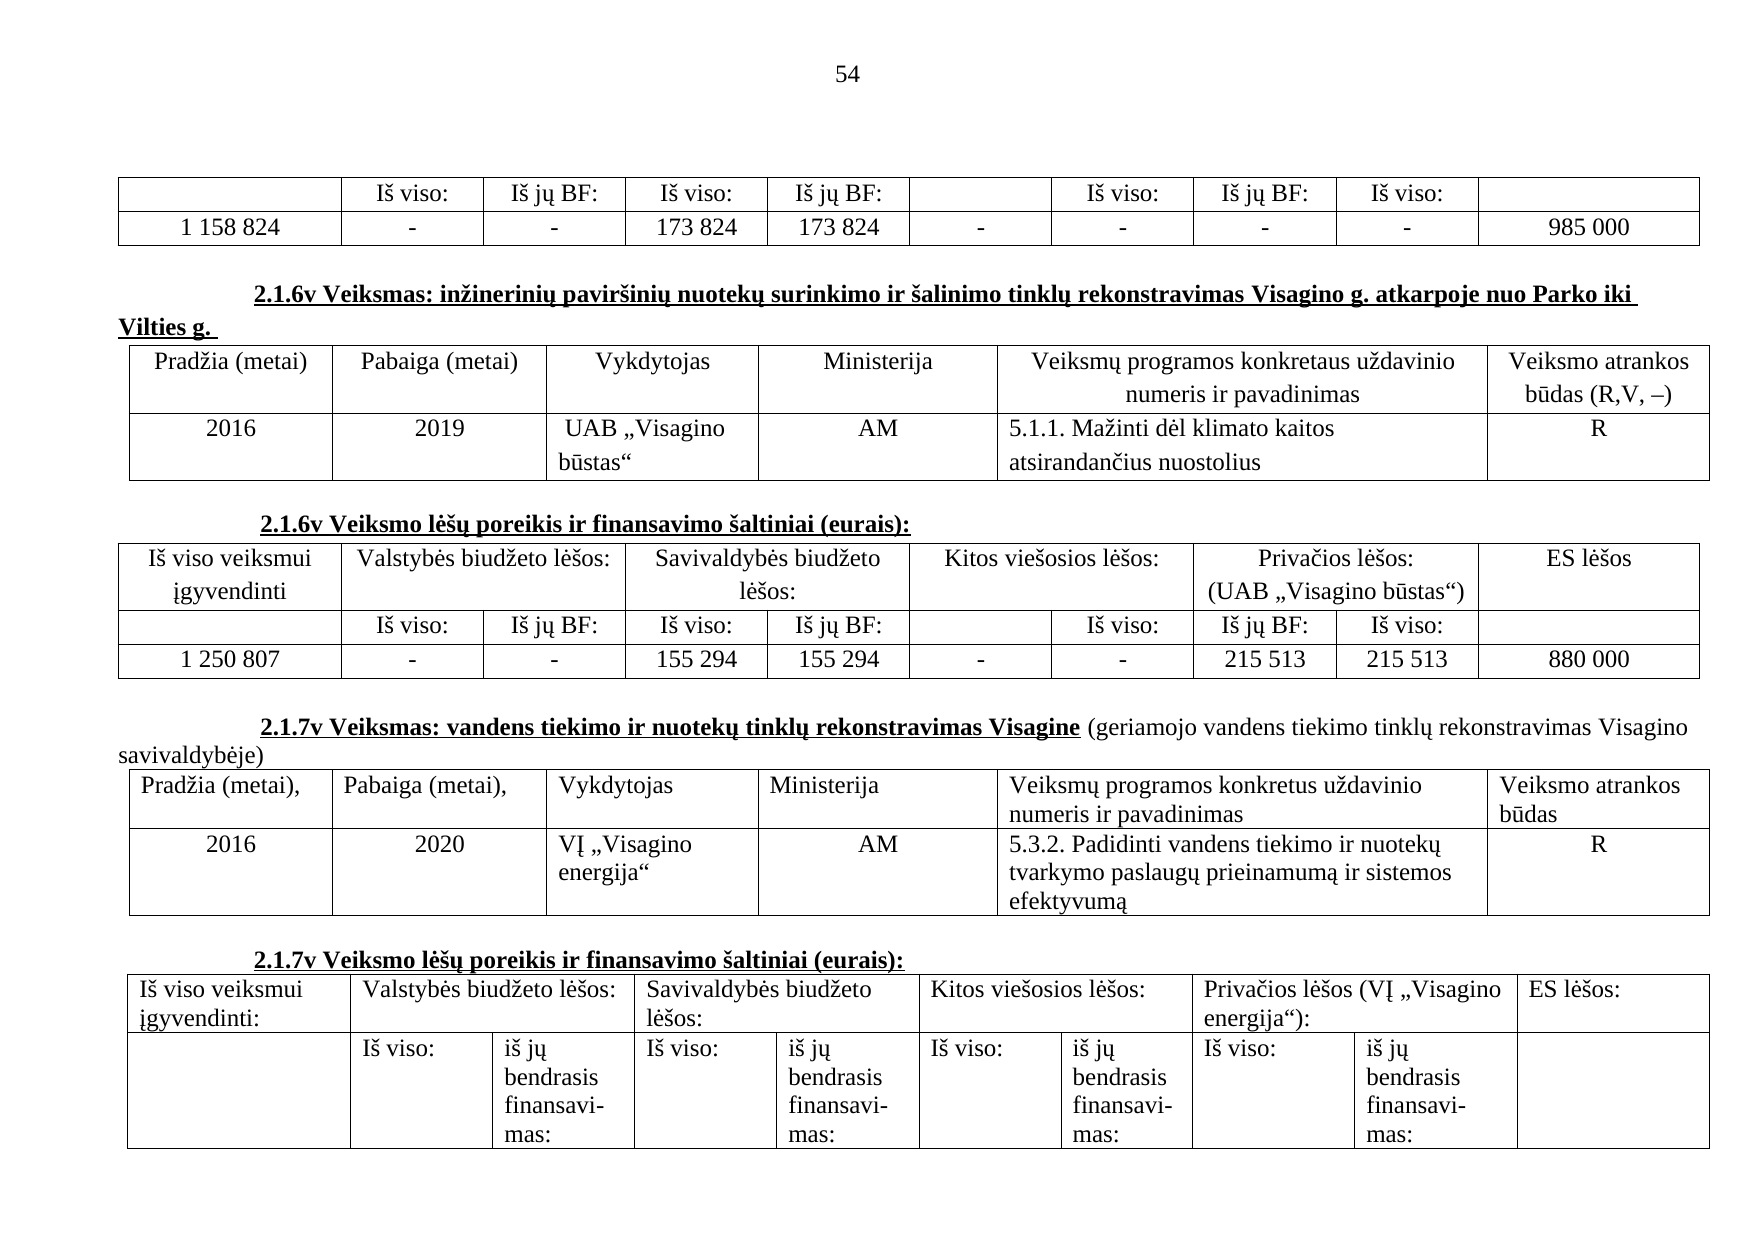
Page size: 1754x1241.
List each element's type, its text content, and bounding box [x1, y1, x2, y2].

table_cell - [342, 212, 483, 245]
table_header Valstybės biudžeto lėšos: [351, 975, 634, 1032]
table_cell - [1194, 212, 1336, 245]
table_cell 155 294 [626, 645, 767, 678]
table_cell 173 824 [626, 212, 767, 245]
table_cell - [1052, 645, 1193, 678]
table_header Vykdytojas [547, 770, 758, 828]
table_cell R [1488, 829, 1709, 915]
table_cell UAB „Visagino būstas“ [547, 414, 758, 479]
text 2.1.7v Veiksmas: vandens tiekimo ir nuotekų tinklų rekonstravimas Visagine (geriamojo vandens tiekimo tinklų rekonstravimas Visagino savivaldybėje) [118, 712, 1688, 769]
table_cell Iš viso: [626, 611, 767, 643]
table_header Iš viso veiksmui įgyvendinti [119, 544, 341, 609]
table_cell iš jų bendrasis finansavi-mas: [1355, 1033, 1517, 1148]
table_header Pabaiga (metai) [333, 346, 546, 412]
text 2.1.6v Veiksmas: inžinerinių paviršinių nuotekų surinkimo ir šalinimo tinklų rekonstravimas Visagino g. atkarpoje nuo Parko iki Vilties g. [118, 279, 1688, 341]
table_cell iš jų bendrasis finansavi-mas: [493, 1033, 634, 1148]
table_cell AM [759, 829, 997, 915]
table_cell iš jų bendrasis finansavi-mas: [777, 1033, 919, 1148]
table_cell Iš viso: [1337, 178, 1478, 211]
table_header Pradžia (metai), [130, 770, 332, 828]
table_cell Iš jų BF: [1194, 611, 1336, 643]
table_cell Iš viso: [342, 178, 483, 211]
table_header Iš viso veiksmui įgyvendinti: [128, 975, 350, 1032]
table_cell 155 294 [768, 645, 909, 678]
table_cell Iš viso: [920, 1033, 1061, 1148]
table_cell [1518, 1033, 1709, 1148]
table_header Savivaldybės biudžeto lėšos: [626, 544, 909, 609]
table_header Valstybės biudžeto lėšos: [342, 544, 625, 609]
table_cell [119, 178, 341, 211]
table_cell 1 250 807 [119, 645, 341, 678]
table_cell [1479, 178, 1699, 211]
table_cell - [484, 212, 625, 245]
table_cell - [1337, 212, 1478, 245]
table_cell Iš viso: [1337, 611, 1478, 643]
table_cell 985 000 [1479, 212, 1699, 245]
table_cell - [342, 645, 483, 678]
table_cell [1479, 611, 1699, 643]
table_header Ministerija [759, 346, 997, 412]
table_cell Iš viso: [1052, 611, 1193, 643]
table_cell 2020 [333, 829, 546, 915]
table_cell [910, 611, 1051, 643]
table_cell Iš viso: [351, 1033, 492, 1148]
table_cell 2019 [333, 414, 546, 479]
table_header Pradžia (metai) [130, 346, 332, 412]
table_header Veiksmų programos konkretaus uždavinio numeris ir pavadinimas [998, 346, 1487, 412]
table_cell 880 000 [1479, 645, 1699, 678]
table_cell Iš jų BF: [768, 178, 909, 211]
table_header Veiksmo atrankos būdas (R,V, –) [1488, 346, 1709, 412]
table_cell iš jų bendrasis finansavi-mas: [1062, 1033, 1192, 1148]
table_header Kitos viešosios lėšos: [910, 544, 1193, 609]
table_header Kitos viešosios lėšos: [920, 975, 1192, 1032]
text 2.1.7v Veiksmo lėšų poreikis ir finansavimo šaltiniai (eurais): [118, 945, 1577, 973]
table_header Vykdytojas [547, 346, 758, 412]
table_header Ministerija [759, 770, 997, 828]
table_cell Iš jų BF: [484, 178, 625, 211]
table_cell Iš viso: [342, 611, 483, 643]
table_cell Iš jų BF: [484, 611, 625, 643]
table_cell [910, 178, 1051, 211]
table_cell Iš jų BF: [768, 611, 909, 643]
table_cell - [484, 645, 625, 678]
table_header Veiksmų programos konkretus uždavinio numeris ir pavadinimas [998, 770, 1487, 828]
table_cell 2016 [130, 829, 332, 915]
table_cell 5.3.2. Padidinti vandens tiekimo ir nuotekų tvarkymo paslaugų prieinamumą ir sistemos efektyvumą [998, 829, 1487, 915]
table_cell - [1052, 212, 1193, 245]
table_cell Iš viso: [1193, 1033, 1354, 1148]
table_cell Iš jų BF: [1194, 178, 1336, 211]
table_cell 5.1.1. Mažinti dėl klimato kaitos atsirandančius nuostolius [998, 414, 1487, 479]
table_cell Iš viso: [635, 1033, 776, 1148]
table_cell [128, 1033, 350, 1148]
table_cell VĮ „Visagino energija“ [547, 829, 758, 915]
table_header ES lėšos [1479, 544, 1699, 609]
table_cell AM [759, 414, 997, 479]
table_header Pabaiga (metai), [333, 770, 546, 828]
table_cell 215 513 [1337, 645, 1478, 678]
table_cell 173 824 [768, 212, 909, 245]
table_cell R [1488, 414, 1709, 479]
table_cell 2016 [130, 414, 332, 479]
table_cell 215 513 [1194, 645, 1336, 678]
table_cell 1 158 824 [119, 212, 341, 245]
table_cell Iš viso: [626, 178, 767, 211]
table_cell Iš viso: [1052, 178, 1193, 211]
table_cell - [910, 645, 1051, 678]
table_cell [119, 611, 341, 643]
table_header Privačios lėšos (VĮ „Visagino energija“): [1193, 975, 1517, 1032]
table_header Privačios lėšos: (UAB „Visagino būstas“) [1194, 544, 1478, 609]
text 2.1.6v Veiksmo lėšų poreikis ir finansavimo šaltiniai (eurais): [118, 509, 1577, 538]
table_cell - [910, 212, 1051, 245]
table_header ES lėšos: [1518, 975, 1709, 1032]
table_header Savivaldybės biudžeto lėšos: [635, 975, 919, 1032]
table_header Veiksmo atrankos būdas [1488, 770, 1709, 828]
